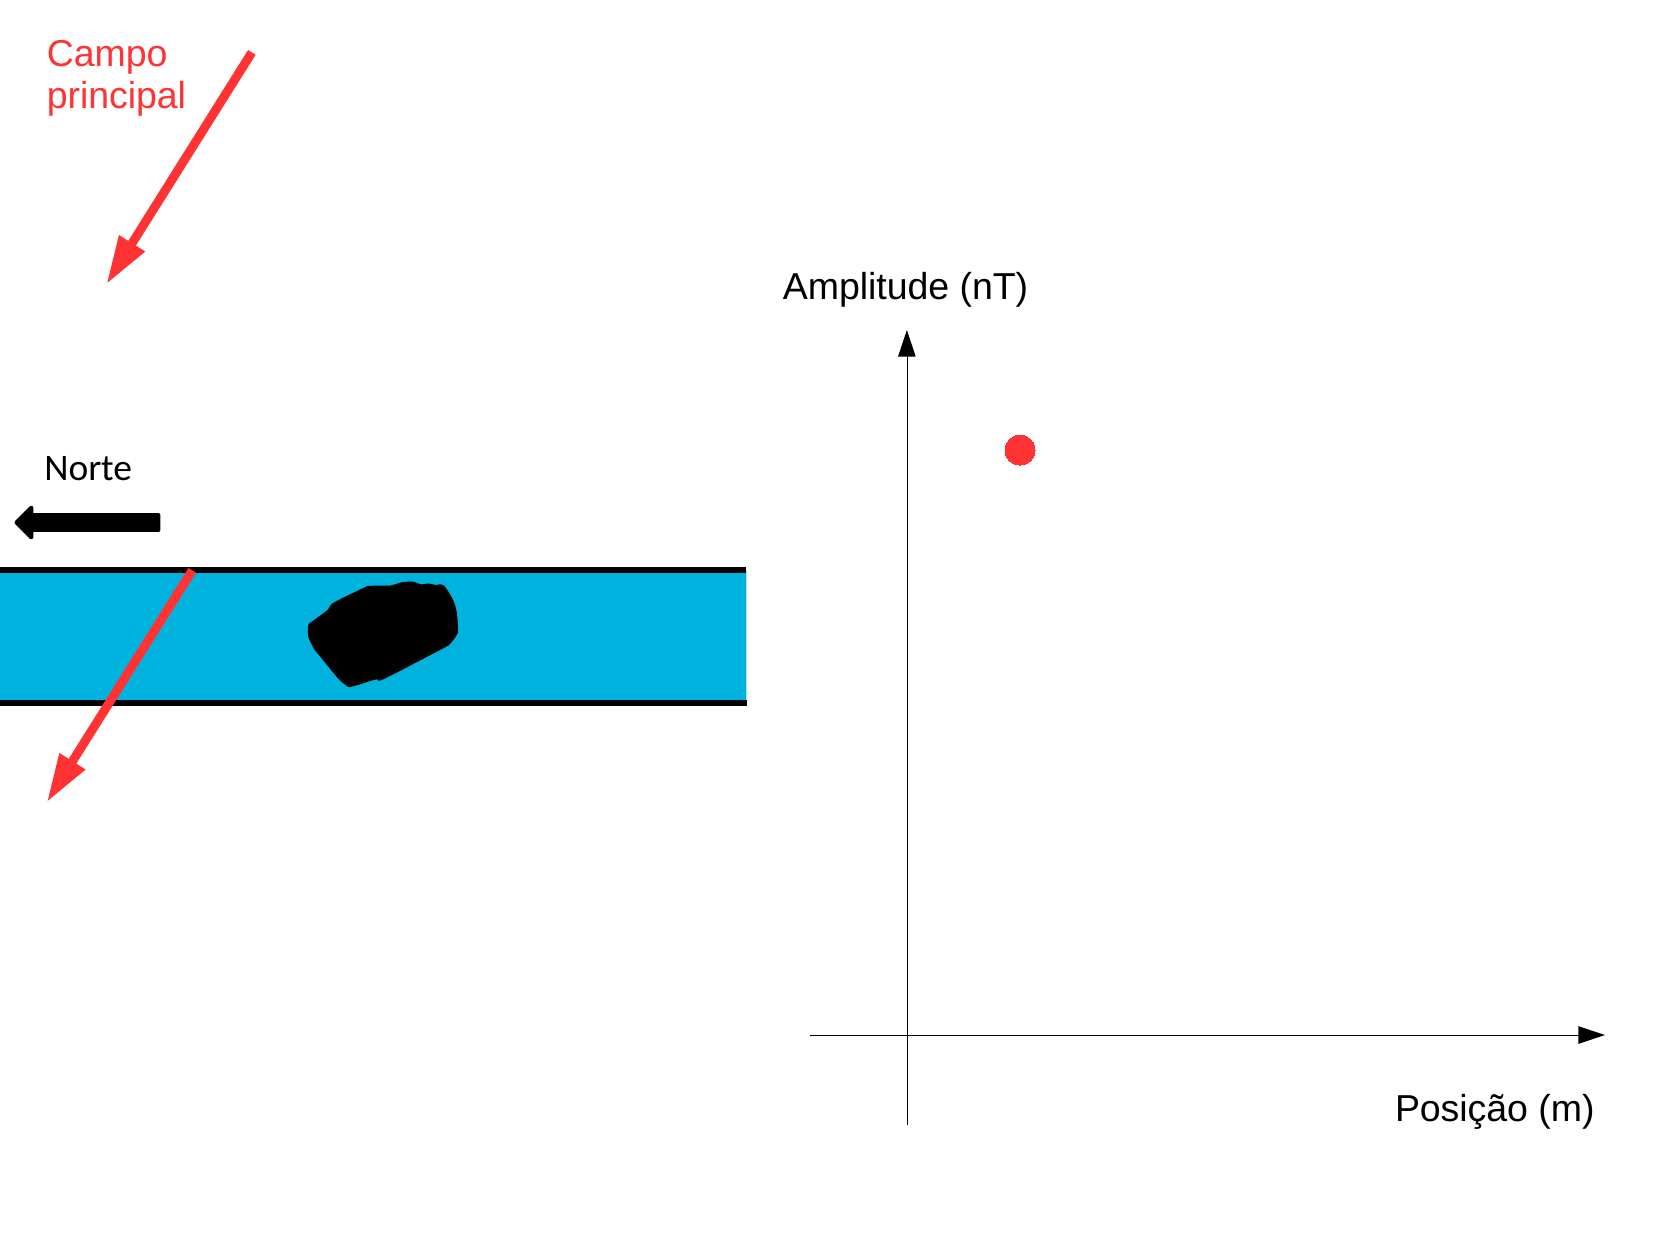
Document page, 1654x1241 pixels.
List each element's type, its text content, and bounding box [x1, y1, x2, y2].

text_box Campo principal [32, 25, 257, 124]
text_box Amplitude (nT) [768, 258, 1044, 316]
text_box [0, 573, 184, 700]
text_box [1005, 435, 1036, 466]
text_box Norte [17, 435, 160, 496]
text_box Posição (m) [1380, 1080, 1610, 1137]
text_box [16, 507, 159, 538]
text_box [117, 570, 747, 700]
